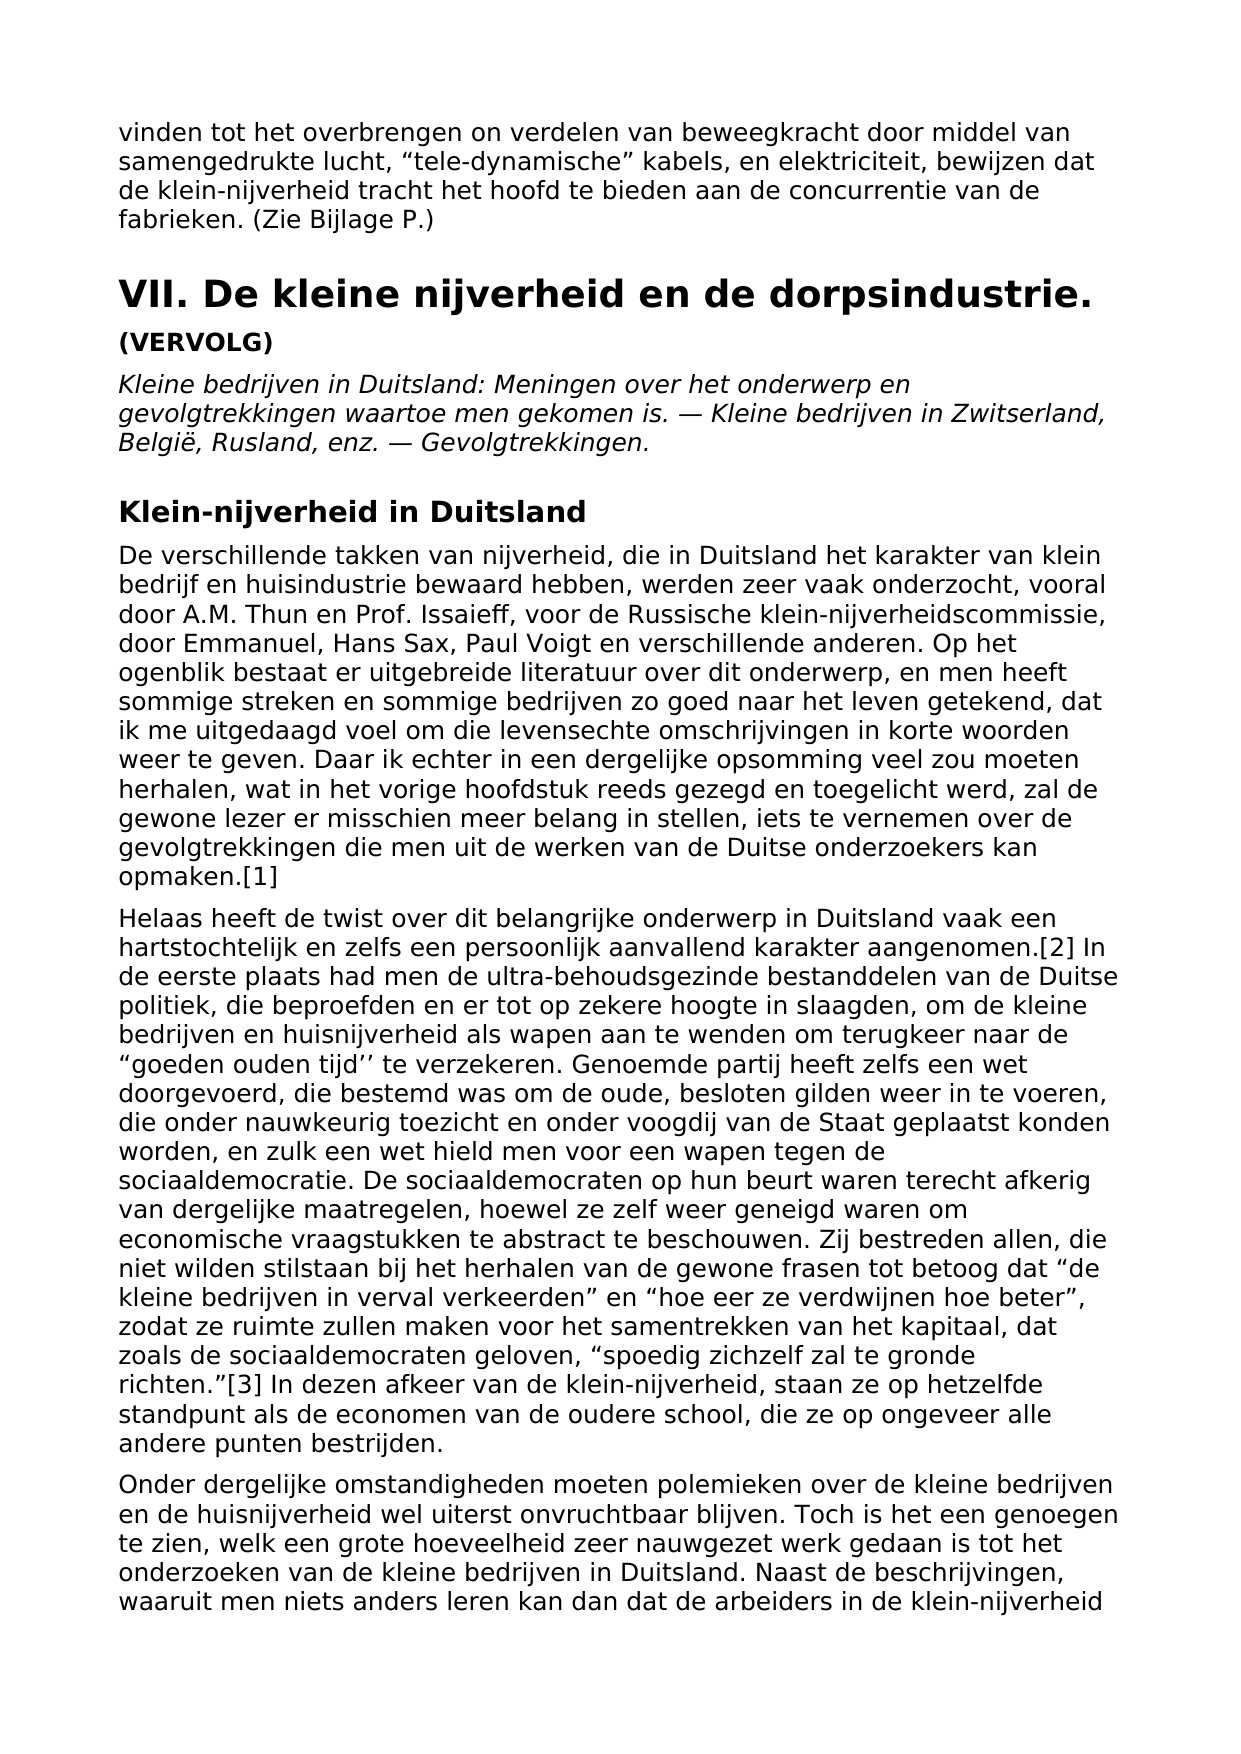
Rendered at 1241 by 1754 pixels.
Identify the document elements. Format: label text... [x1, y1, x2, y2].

text Onder dergelijke omstandigheden moeten polemieken over de kleine bedrijven en de huisnijverheid wel uiterst onvruchtbaar blijven. Toch is het een genoegen te zien, welk een grote hoeveelheid zeer nauwgezet werk gedaan is tot het onderzoeken van de kleine bedrijven in Duitsland. Naast de beschrijvingen, waaruit men niets anders leren kan dan dat de arbeiders in de klein-nijverheid [118, 1471, 1122, 1617]
subtitle VII. De kleine nijverheid en de dorpsindustrie. [118, 272, 1122, 316]
text Kleine bedrijven in Duitsland: Meningen over het onderwerp en gevolgtrekkingen waartoe men gekomen is. — Kleine bedrijven in Zwitserland, België, Rusland, enz. — Gevolgtrekkingen. [118, 370, 1122, 458]
text (VERVOLG) [118, 328, 1122, 358]
text Helaas heeft de twist over dit belangrijke onderwerp in Duitsland vaak een hartstochtelijk en zelfs een persoonlijk aanvallend karakter aangenomen.[2] In de eerste plaats had men de ultra-behoudsgezinde bestanddelen van de Duitse politiek, die beproefden en er tot op zekere hoogte in slaagden, om de kleine bedrijven en huisnijverheid als wapen aan te wenden om terugkeer naar de “goeden ouden tijd’’ te verzekeren. Genoemde partij heeft zelfs een wet doorgevoerd, die bestemd was om de oude, besloten gilden weer in te voeren, die onder nauwkeurig toezicht en onder voogdij van de Staat geplaatst konden worden, en zulk een wet hield men voor een wapen tegen de sociaaldemocratie. De sociaaldemocraten op hun beurt waren terecht afkerig van dergelijke maatregelen, hoewel ze zelf weer geneigd waren om economische vraagstukken te abstract te beschouwen. Zij bestreden allen, die niet wilden stilstaan bij het herhalen van de gewone frasen tot betoog dat “de kleine bedrijven in verval verkeerden” en “hoe eer ze verdwijnen hoe beter”, zodat ze ruimte zullen maken voor het samentrekken van het kapitaal, dat zoals de sociaaldemocraten geloven, “spoedig zichzelf zal te gronde richten.”[3] In dezen afkeer van de klein-nijverheid, staan ze op hetzelfde standpunt als de economen van de oudere school, die ze op ongeveer alle andere punten bestrijden. [118, 904, 1122, 1458]
text De verschillende takken van nijverheid, die in Duitsland het karakter van klein bedrijf en huisindustrie bewaard hebben, werden zeer vaak onderzocht, vooral door A.M. Thun en Prof. Issaieff, voor de Russische klein-nijverheidscommissie, door Emmanuel, Hans Sax, Paul Voigt en verschillende anderen. Op het ogenblik bestaat er uitgebreide literatuur over dit onderwerp, en men heeft sommige streken en sommige bedrijven zo goed naar het leven getekend, dat ik me uitgedaagd voel om die levensechte omschrijvingen in korte woorden weer te geven. Daar ik echter in een dergelijke opsomming veel zou moeten herhalen, wat in het vorige hoofdstuk reeds gezegd en toegelicht werd, zal de gewone lezer er misschien meer belang in stellen, iets te vernemen over de gevolgtrekkingen die men uit de werken van de Duitse onderzoekers kan opmaken.[1] [118, 542, 1122, 892]
text vinden tot het overbrengen on verdelen van beweegkracht door middel van samengedrukte lucht, “tele-dynamische” kabels, en elektriciteit, bewijzen dat de klein-nijverheid tracht het hoofd te bieden aan de concurrentie van de fabrieken. (Zie Bijlage P.) [118, 118, 1122, 235]
subtitle Klein-nijverheid in Duitsland [118, 495, 1122, 529]
